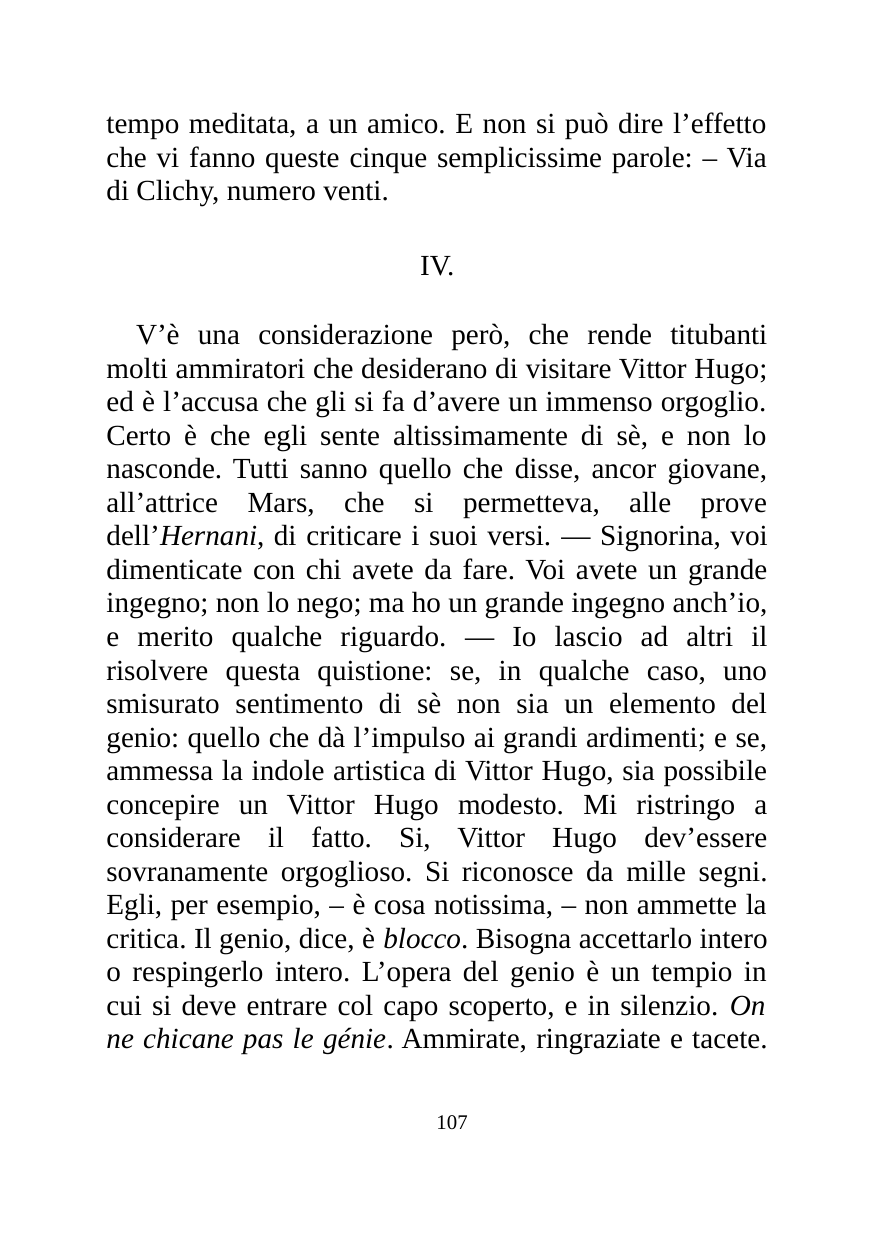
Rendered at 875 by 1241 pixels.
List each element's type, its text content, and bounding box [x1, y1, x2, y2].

text V’è una considerazione però, che rende titubanti molti ammiratori che desiderano di visitare Vittor Hugo; ed è l’accusa che gli si fa d’avere un immenso orgoglio. Certo è che egli sente altissimamente di sè, e non lo nasconde. Tutti sanno quello che disse, ancor giovane, all’attrice Mars, che si permetteva, alle prove dell’Hernani, di criticare i suoi versi. — Signorina, voi dimenticate con chi avete da fare. Voi avete un grande ingegno; non lo nego; ma ho un grande ingegno anch’io, e merito qualche riguardo. — Io lascio ad altri il risolvere questa quistione: se, in qualche caso, uno smisurato sentimento di sè non sia un elemento del genio: quello che dà l’impulso ai grandi ardimenti; e se, ammessa la indole artistica di Vittor Hugo, sia possibile concepire un Vittor Hugo modesto. Mi ristringo a considerare il fatto. Si, Vittor Hugo dev’essere sovranamente orgoglioso. Si riconosce da mille segni. Egli, per esempio, – è cosa notissima, – non ammette la critica. Il genio, dice, è blocco. Bisogna accettarlo intero o respingerlo intero. L’opera del genio è un tempio in cui si deve entrare col capo scoperto, e in silenzio. On ne chicane pas le génie. Ammirate, ringraziate e tacete. [106, 317, 768, 1055]
text tempo meditata, a un amico. E non si può dire l’effetto che vi fanno queste cinque semplicissime parole: – Via di Clichy, numero venti. [106, 106, 768, 207]
subtitle IV. [106, 248, 768, 282]
